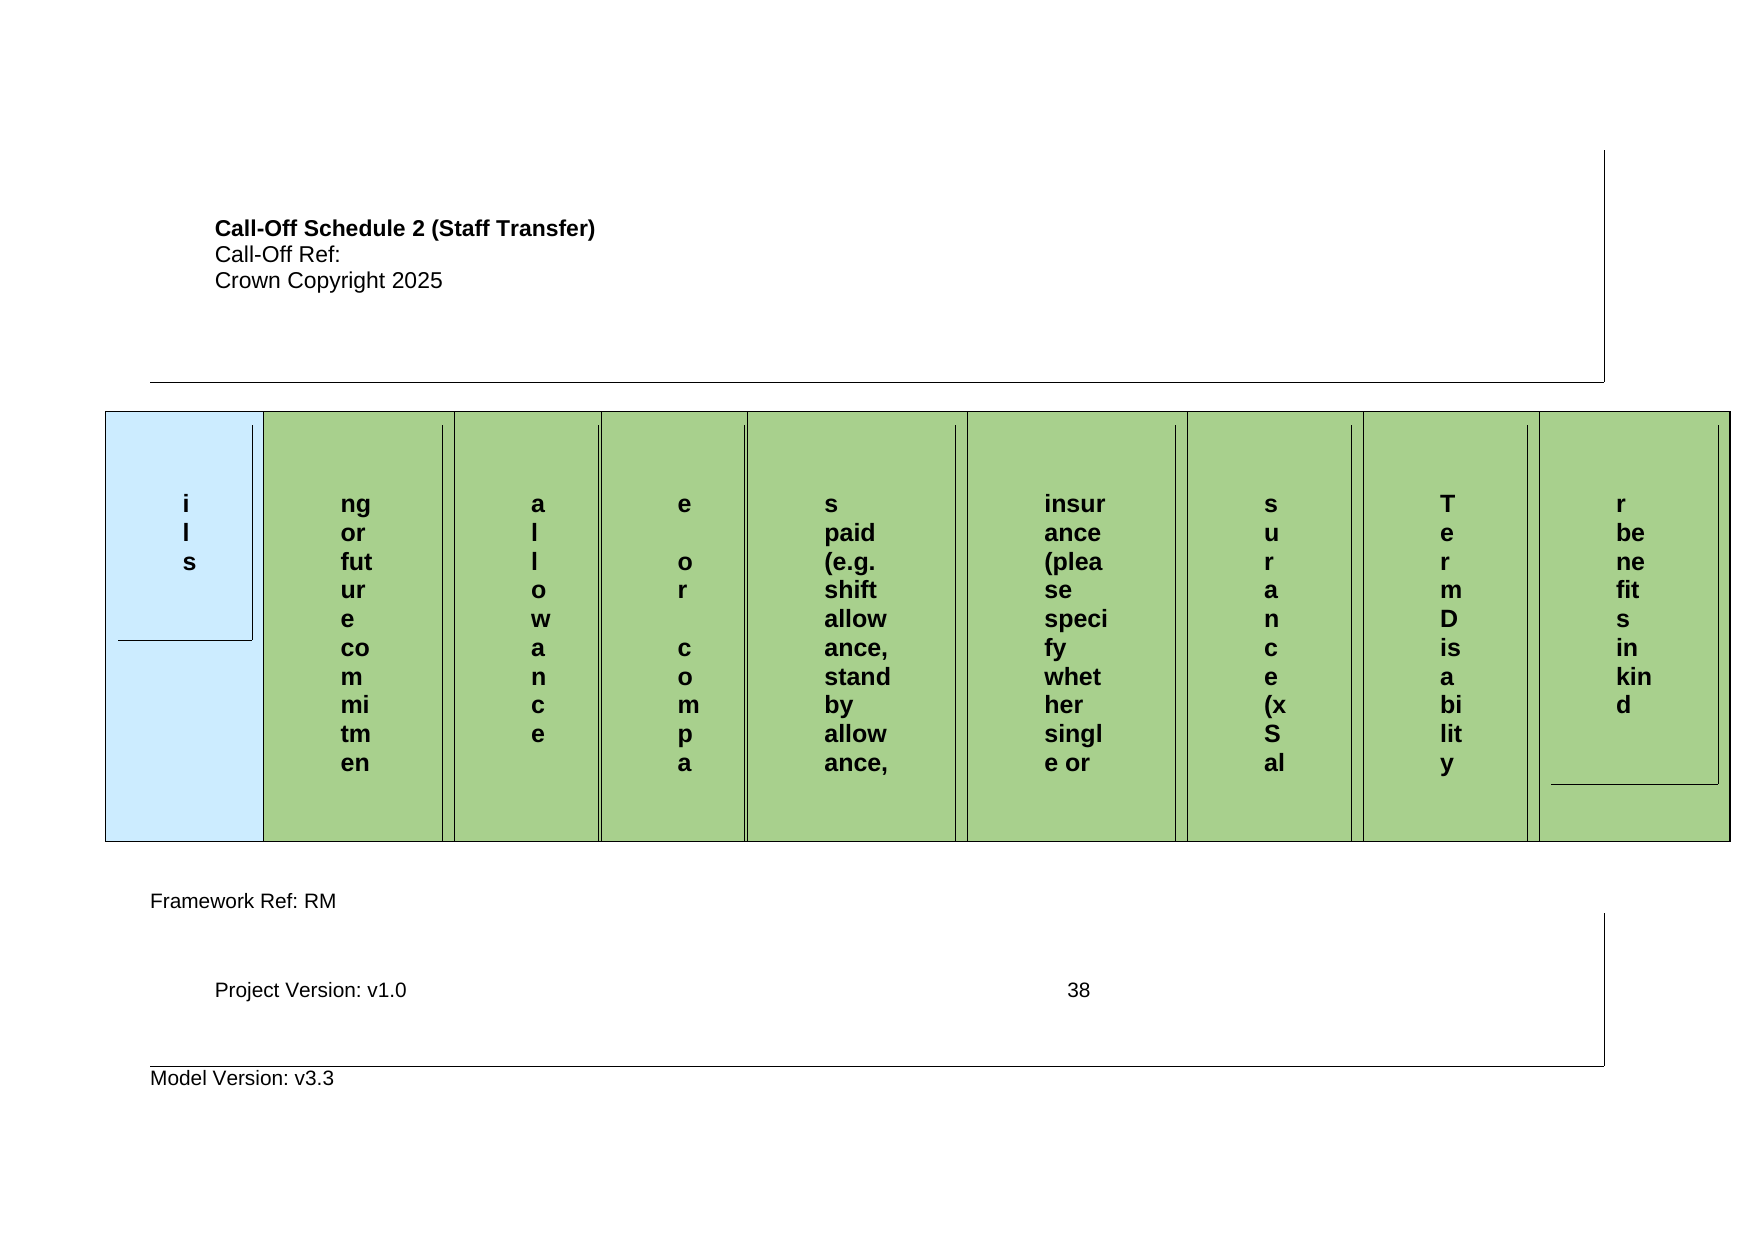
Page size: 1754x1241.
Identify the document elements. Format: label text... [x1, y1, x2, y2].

table_cell insurance (please specify whether single or [968, 412, 1187, 841]
table_cell allowance [455, 412, 601, 841]
table_cell r benefits in kind [1540, 412, 1729, 841]
table_cell s paid (e.g. shift allowance, standby allowance, [748, 412, 967, 841]
table_cell ng or future commitmen [264, 412, 454, 841]
table_cell Term Disability [1364, 412, 1539, 841]
table_cell ils [106, 412, 263, 841]
table_cell e or compa [602, 412, 747, 841]
table_cell surance (xSal [1188, 412, 1363, 841]
